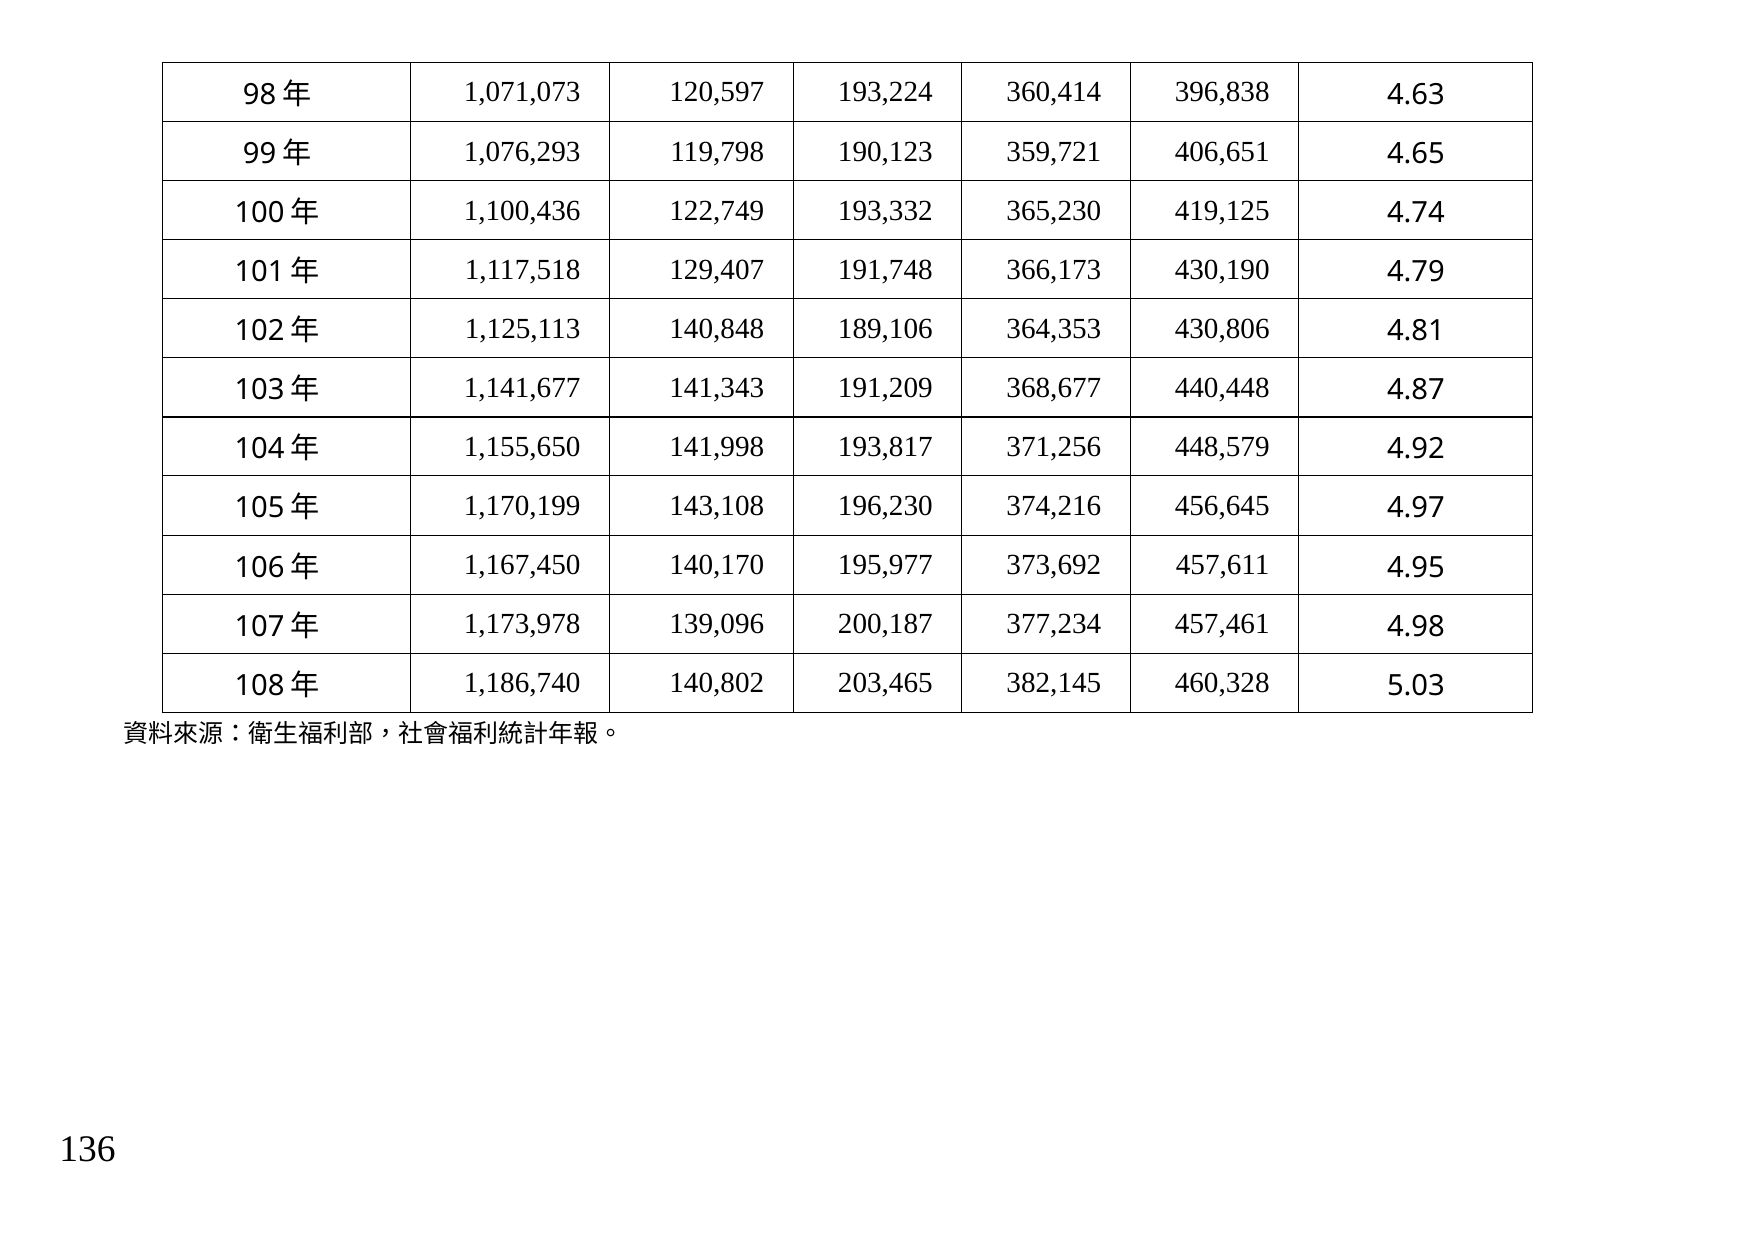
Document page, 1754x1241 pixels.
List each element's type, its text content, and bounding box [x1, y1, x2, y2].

table_cell 359,721 [962, 122, 1130, 180]
table_cell 191,748 [794, 240, 961, 298]
table_cell 1,071,073 [411, 63, 609, 121]
table_cell 99年 [163, 122, 410, 180]
table_cell 108年 [163, 654, 410, 712]
table_cell 430,190 [1131, 240, 1298, 298]
table_cell 1,100,436 [411, 181, 609, 239]
table_cell 4.79 [1299, 240, 1532, 298]
table_cell 107年 [163, 595, 410, 653]
table_cell 374,216 [962, 476, 1130, 534]
table_cell 377,234 [962, 595, 1130, 653]
table_cell 364,353 [962, 299, 1130, 357]
table_cell 4.81 [1299, 299, 1532, 357]
table_cell 457,461 [1131, 595, 1298, 653]
table_cell 100年 [163, 181, 410, 239]
table_cell 190,123 [794, 122, 961, 180]
table_cell 440,448 [1131, 358, 1298, 416]
table_cell 396,838 [1131, 63, 1298, 121]
table_cell 189,106 [794, 299, 961, 357]
table_cell 1,141,677 [411, 358, 609, 416]
table_cell 448,579 [1131, 418, 1298, 475]
table_cell 139,096 [610, 595, 793, 653]
table_cell 4.74 [1299, 181, 1532, 239]
table_cell 4.87 [1299, 358, 1532, 416]
table_cell 140,848 [610, 299, 793, 357]
table_cell 106年 [163, 536, 410, 593]
table_cell 406,651 [1131, 122, 1298, 180]
table_cell 193,817 [794, 418, 961, 475]
table_cell 371,256 [962, 418, 1130, 475]
table_cell 120,597 [610, 63, 793, 121]
table_cell 1,170,199 [411, 476, 609, 534]
table_cell 4.98 [1299, 595, 1532, 653]
table_cell 141,343 [610, 358, 793, 416]
table_cell 1,125,113 [411, 299, 609, 357]
table_cell 457,611 [1131, 536, 1298, 593]
table_cell 102年 [163, 299, 410, 357]
table_cell 119,798 [610, 122, 793, 180]
table_cell 193,332 [794, 181, 961, 239]
table_cell 1,117,518 [411, 240, 609, 298]
table_cell 122,749 [610, 181, 793, 239]
table_cell 1,155,650 [411, 418, 609, 475]
table_cell 366,173 [962, 240, 1130, 298]
table_cell 105年 [163, 476, 410, 534]
table_cell 4.92 [1299, 418, 1532, 475]
table_cell 195,977 [794, 536, 961, 593]
table_cell 141,998 [610, 418, 793, 475]
text 資料來源：衛生福利部，社會福利統計年報。 [103, 713, 1636, 750]
table_cell 203,465 [794, 654, 961, 712]
table_cell 191,209 [794, 358, 961, 416]
table_cell 456,645 [1131, 476, 1298, 534]
table_cell 430,806 [1131, 299, 1298, 357]
table_cell 101年 [163, 240, 410, 298]
table_cell 4.95 [1299, 536, 1532, 593]
table_cell 103年 [163, 358, 410, 416]
table_cell 140,170 [610, 536, 793, 593]
table_cell 200,187 [794, 595, 961, 653]
table_cell 382,145 [962, 654, 1130, 712]
table_cell 193,224 [794, 63, 961, 121]
table_cell 4.97 [1299, 476, 1532, 534]
table_cell 368,677 [962, 358, 1130, 416]
table_cell 460,328 [1131, 654, 1298, 712]
table_cell 5.03 [1299, 654, 1532, 712]
table_cell 129,407 [610, 240, 793, 298]
table_cell 360,414 [962, 63, 1130, 121]
table_cell 98年 [163, 63, 410, 121]
table_cell 1,173,978 [411, 595, 609, 653]
table_cell 104年 [163, 418, 410, 475]
table_cell 419,125 [1131, 181, 1298, 239]
table_cell 1,076,293 [411, 122, 609, 180]
table_cell 143,108 [610, 476, 793, 534]
table_cell 140,802 [610, 654, 793, 712]
table_cell 1,186,740 [411, 654, 609, 712]
table_cell 4.63 [1299, 63, 1532, 121]
table_cell 196,230 [794, 476, 961, 534]
table_cell 373,692 [962, 536, 1130, 593]
table_cell 1,167,450 [411, 536, 609, 593]
table_cell 4.65 [1299, 122, 1532, 180]
table_cell 365,230 [962, 181, 1130, 239]
